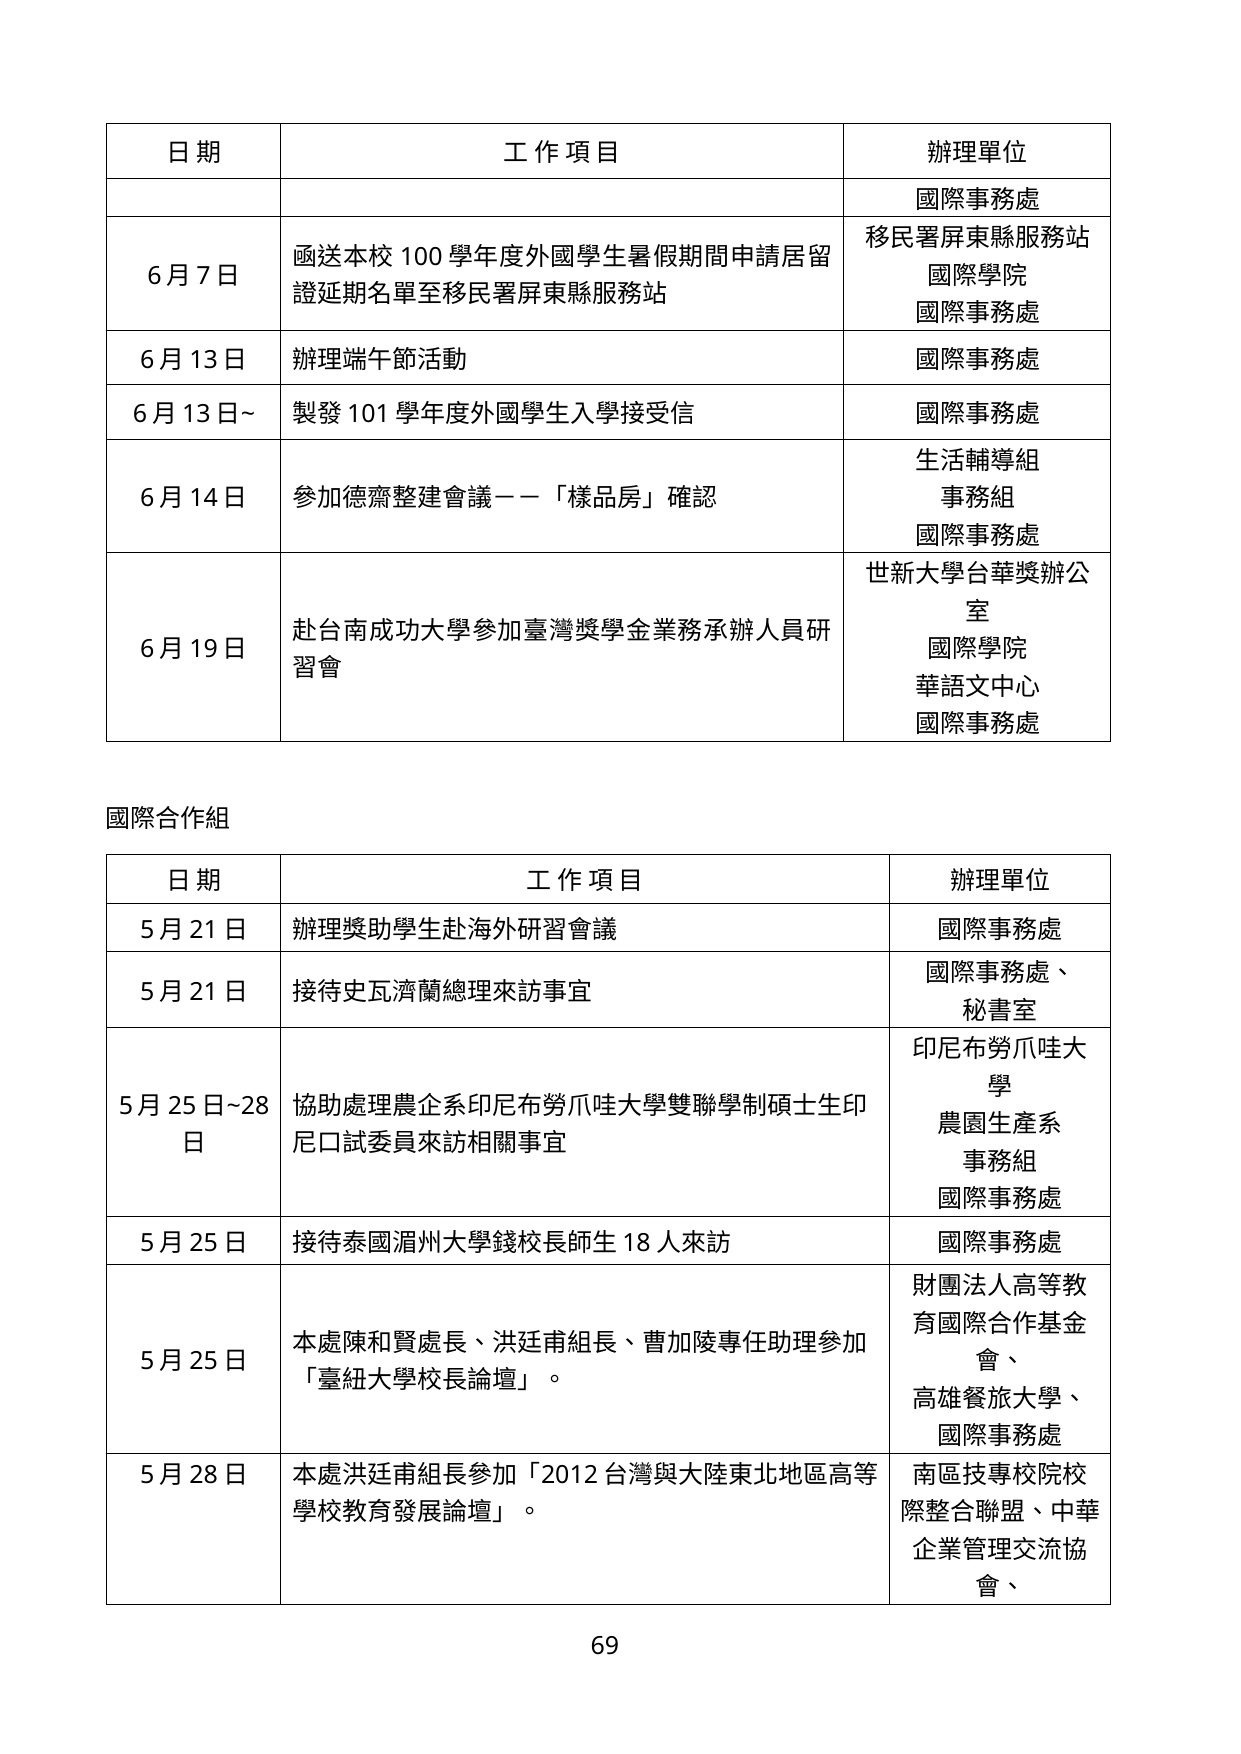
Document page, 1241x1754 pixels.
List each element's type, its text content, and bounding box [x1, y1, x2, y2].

table_cell 凾送本校100學年度外國學生暑假期間申請居留證延期名單至移民署屏東縣服務站 [281, 217, 843, 329]
table_cell 5月28日 [107, 1454, 280, 1604]
table_cell 6月7日 [107, 217, 280, 329]
table_cell 協助處理農企系印尼布勞爪哇大學雙聯學制碩士生印尼口試委員來訪相關事宜 [281, 1028, 889, 1216]
table_cell 國際事務處 [844, 179, 1110, 216]
table_cell 5月25日 [107, 1265, 280, 1453]
table_cell 接待史瓦濟蘭總理來訪事宜 [281, 952, 889, 1027]
table_cell 6月13日 [107, 331, 280, 384]
table_cell [281, 179, 843, 216]
table_cell 世新大學台華獎辦公室 國際學院 華語文中心 國際事務處 [844, 553, 1110, 741]
table_cell 國際事務處 [844, 385, 1110, 439]
table_cell 財團法人高等教育國際合作基金會、 高雄餐旅大學、 國際事務處 [890, 1265, 1110, 1453]
table_cell 辦理獎助學生赴海外研習會議 [281, 904, 889, 951]
table_cell 參加德齋整建會議－－「樣品房」確認 [281, 440, 843, 552]
table_header 辦理單位 [844, 124, 1110, 177]
table_cell 國際事務處 [844, 331, 1110, 384]
table_cell 生活輔導組 事務組 國際事務處 [844, 440, 1110, 552]
text 國際合作組 [106, 798, 1122, 836]
table_cell 接待泰國湄州大學錢校長師生18人來訪 [281, 1217, 889, 1264]
table_cell 製發101學年度外國學生入學接受信 [281, 385, 843, 439]
table_header 辦理單位 [890, 855, 1110, 903]
table_cell 辦理端午節活動 [281, 331, 843, 384]
table_cell 國際事務處 [890, 1217, 1110, 1264]
table_cell 5月21日 [107, 952, 280, 1027]
table_cell 6月13日~ [107, 385, 280, 439]
table_header 工 作 項 目 [281, 124, 843, 177]
table_cell 國際事務處、 秘書室 [890, 952, 1110, 1027]
table_cell 印尼布勞爪哇大學 農園生產系 事務組 國際事務處 [890, 1028, 1110, 1216]
table_cell 本處洪廷甫組長參加「2012台灣與大陸東北地區高等學校教育發展論壇」。 [281, 1454, 889, 1604]
table_cell [107, 179, 280, 216]
table_cell 5月21日 [107, 904, 280, 951]
table_cell 6月19日 [107, 553, 280, 741]
table_cell 移民署屏東縣服務站 國際學院 國際事務處 [844, 217, 1110, 329]
table_cell 5月25日 [107, 1217, 280, 1264]
table_cell 南區技專校院校際整合聯盟、中華企業管理交流協會、 [890, 1454, 1110, 1604]
table_cell 5月25日~28日 [107, 1028, 280, 1216]
table_header 工 作 項 目 [281, 855, 889, 903]
table_header 日 期 [107, 124, 280, 177]
table_cell 國際事務處 [890, 904, 1110, 951]
table_cell 赴台南成功大學參加臺灣獎學金業務承辦人員研習會 [281, 553, 843, 741]
table_cell 6月14日 [107, 440, 280, 552]
table_cell 本處陳和賢處長、洪廷甫組長、曹加陵專任助理參加「臺紐大學校長論壇」。 [281, 1265, 889, 1453]
table_header 日 期 [107, 855, 280, 903]
